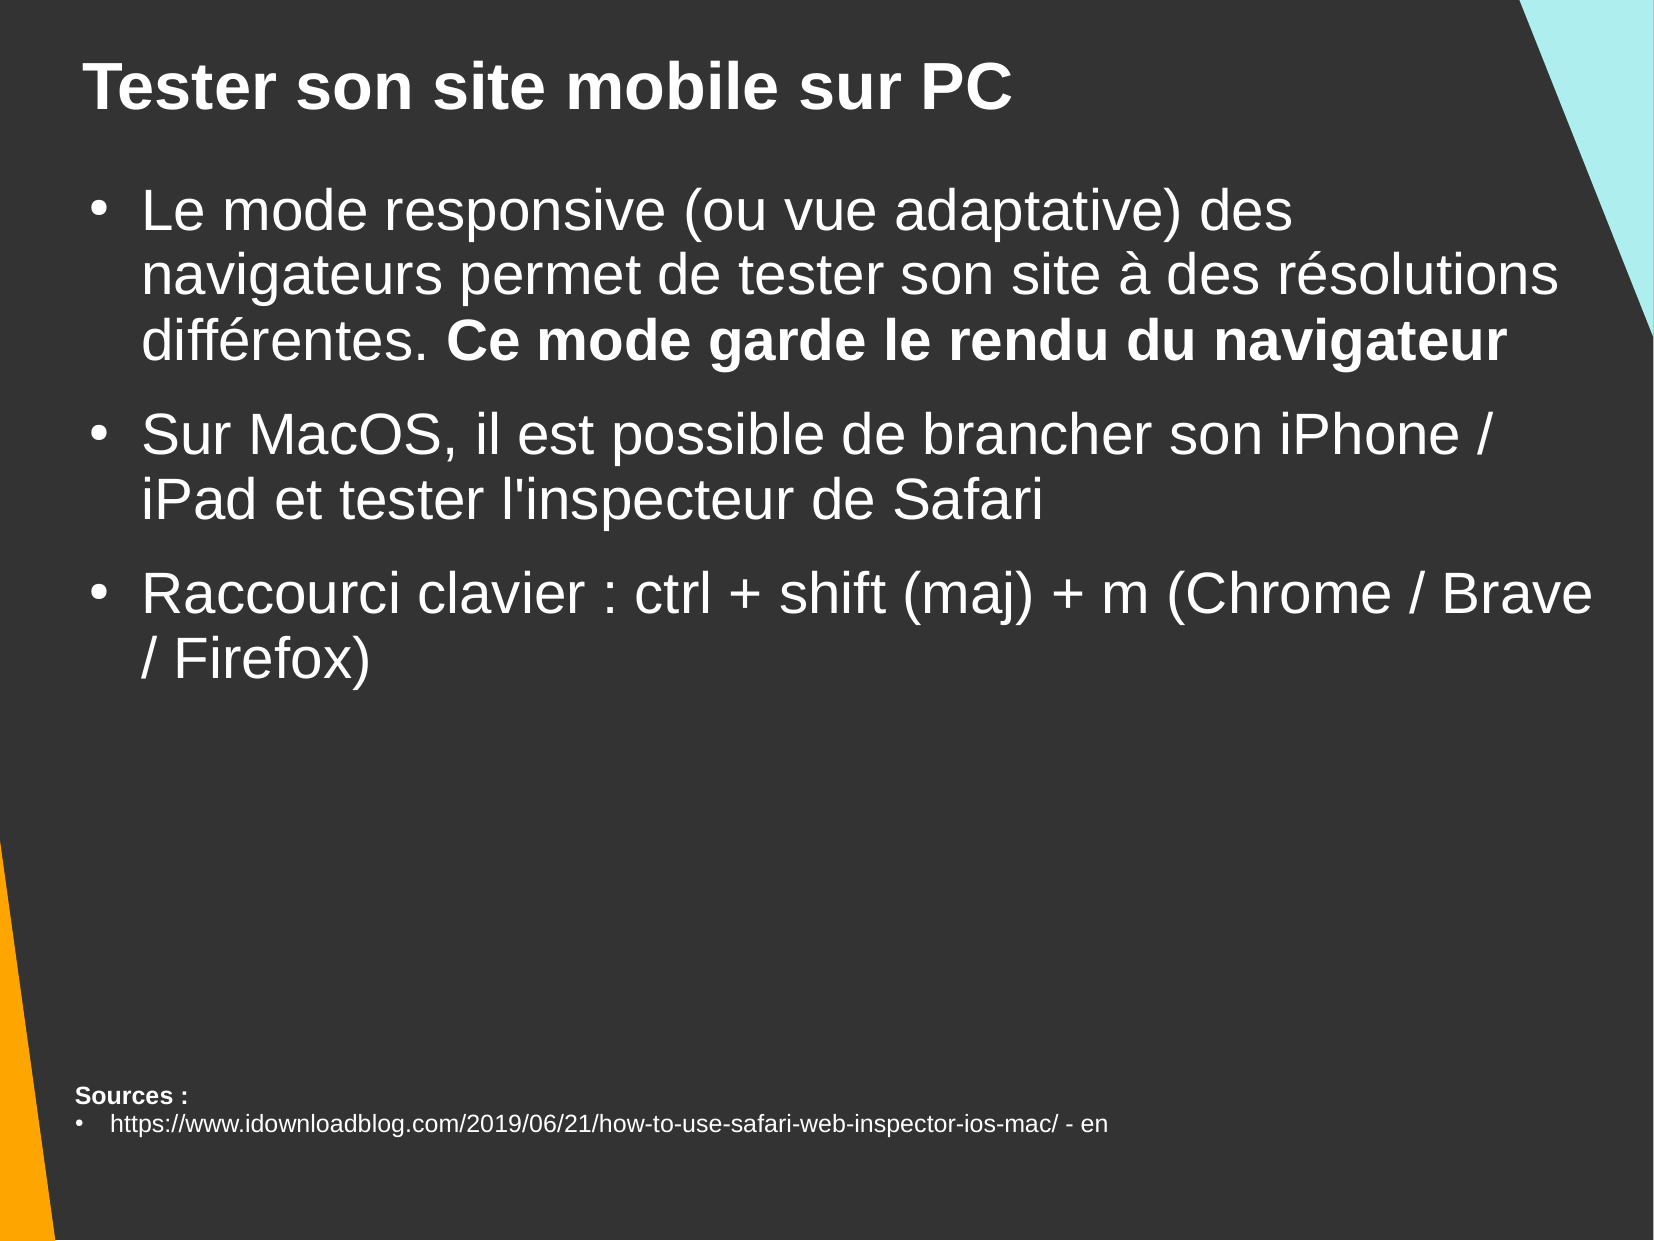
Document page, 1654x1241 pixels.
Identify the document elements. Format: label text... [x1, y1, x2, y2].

text_box Sources : https://www.idownloadblog.com/2019/06/21/how-to-use-safari-web-inspector-ios-mac/ - en [60, 1074, 1546, 1216]
text_box [1519, 0, 1654, 339]
list Le mode responsive (ou vue adaptative) des navigateurs permet de tester son site à des résolutions différentes. Ce mode garde le rendu du navigateur Sur MacOS, il est possible de brancher son iPhone / iPad et tester l'inspecteur de Safari Raccourci clavier : ctrl + shift (maj) + m (Chrome / Brave / Firefox) [70, 177, 1605, 709]
text_box [0, 840, 56, 1241]
title Tester son site mobile sur PC [82, 49, 1568, 125]
